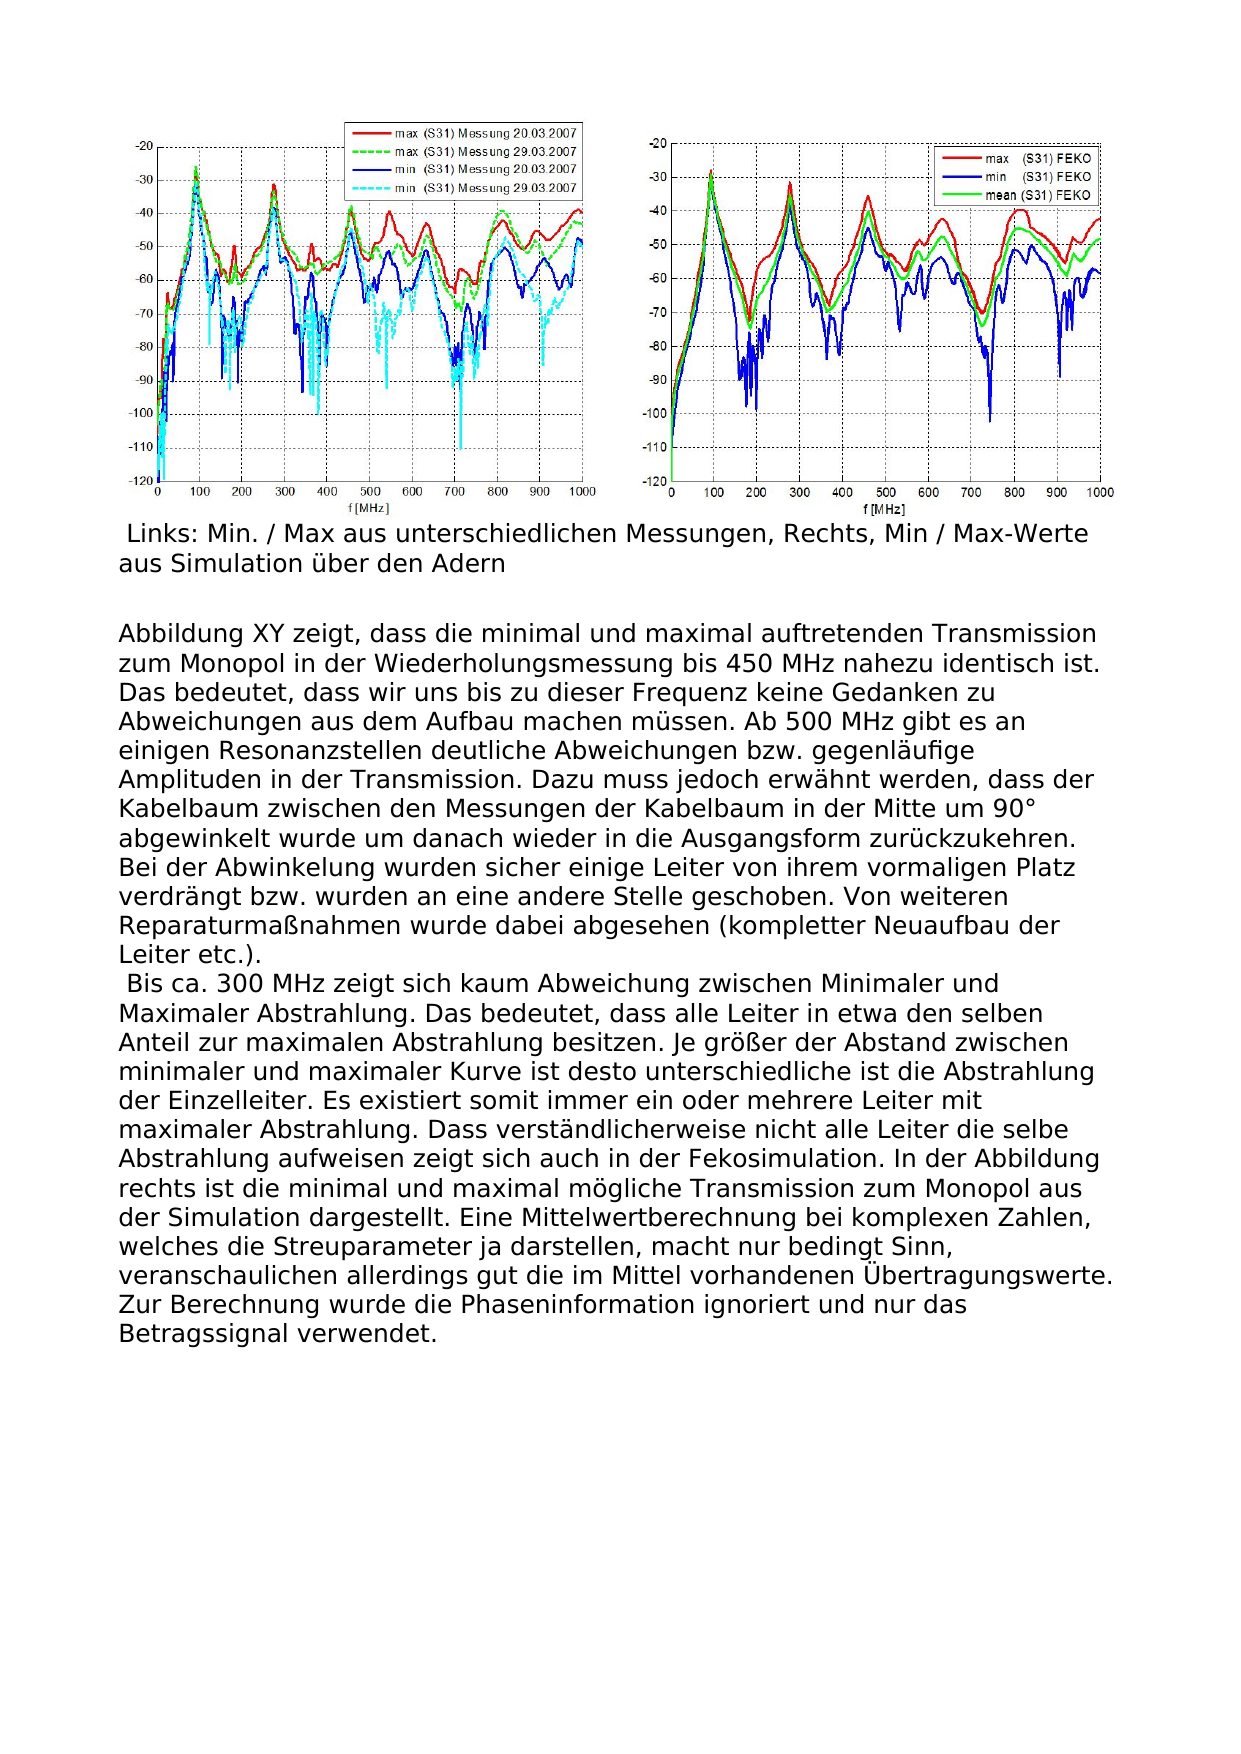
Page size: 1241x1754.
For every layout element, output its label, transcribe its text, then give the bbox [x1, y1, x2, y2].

picture [118, 118, 1123, 520]
text Abbildung XY zeigt, dass die minimal und maximal auftretenden Transmission zum Monopol in der Wiederholungsmessung bis 450 MHz nahezu identisch ist. Das bedeutet, dass wir uns bis zu dieser Frequenz keine Gedanken zu Abweichungen aus dem Aufbau machen müssen. Ab 500 MHz gibt es an einigen Resonanzstellen deutliche Abweichungen bzw. gegenläufige Amplituden in der Transmission. Dazu muss jedoch erwähnt werden, dass der Kabelbaum zwischen den Messungen der Kabelbaum in der Mitte um 90° abgewinkelt wurde um danach wieder in die Ausgangsform zurückzukehren. Bei der Abwinkelung wurden sicher einige Leiter von ihrem vormaligen Platz verdrängt bzw. wurden an eine andere Stelle geschoben. Von weiteren Reparaturmaßnahmen wurde dabei abgesehen (kompletter Neuaufbau der Leiter etc.). Bis ca. 300 MHz zeigt sich kaum Abweichung zwischen Minimaler und Maximaler Abstrahlung. Das bedeutet, dass alle Leiter in etwa den selben Anteil zur maximalen Abstrahlung besitzen. Je größer der Abstand zwischen minimaler und maximaler Kurve ist desto unterschiedliche ist die Abstrahlung der Einzelleiter. Es existiert somit immer ein oder mehrere Leiter mit maximaler Abstrahlung. Dass verständlicherweise nicht alle Leiter die selbe Abstrahlung aufweisen zeigt sich auch in der Fekosimulation. In der Abbildung rechts ist die minimal und maximal mögliche Transmission zum Monopol aus der Simulation dargestellt. Eine Mittelwertberechnung bei komplexen Zahlen, welches die Streuparameter ja darstellen, macht nur bedingt Sinn, veranschaulichen allerdings gut die im Mittel vorhandenen Übertragungswerte. Zur Berechnung wurde die Phaseninformation ignoriert und nur das Betragssignal verwendet. [118, 619, 1122, 1349]
text Links: Min. / Max aus unterschiedlichen Messungen, Rechts, Min / Max-Werte aus Simulation über den Adern [118, 520, 1122, 607]
